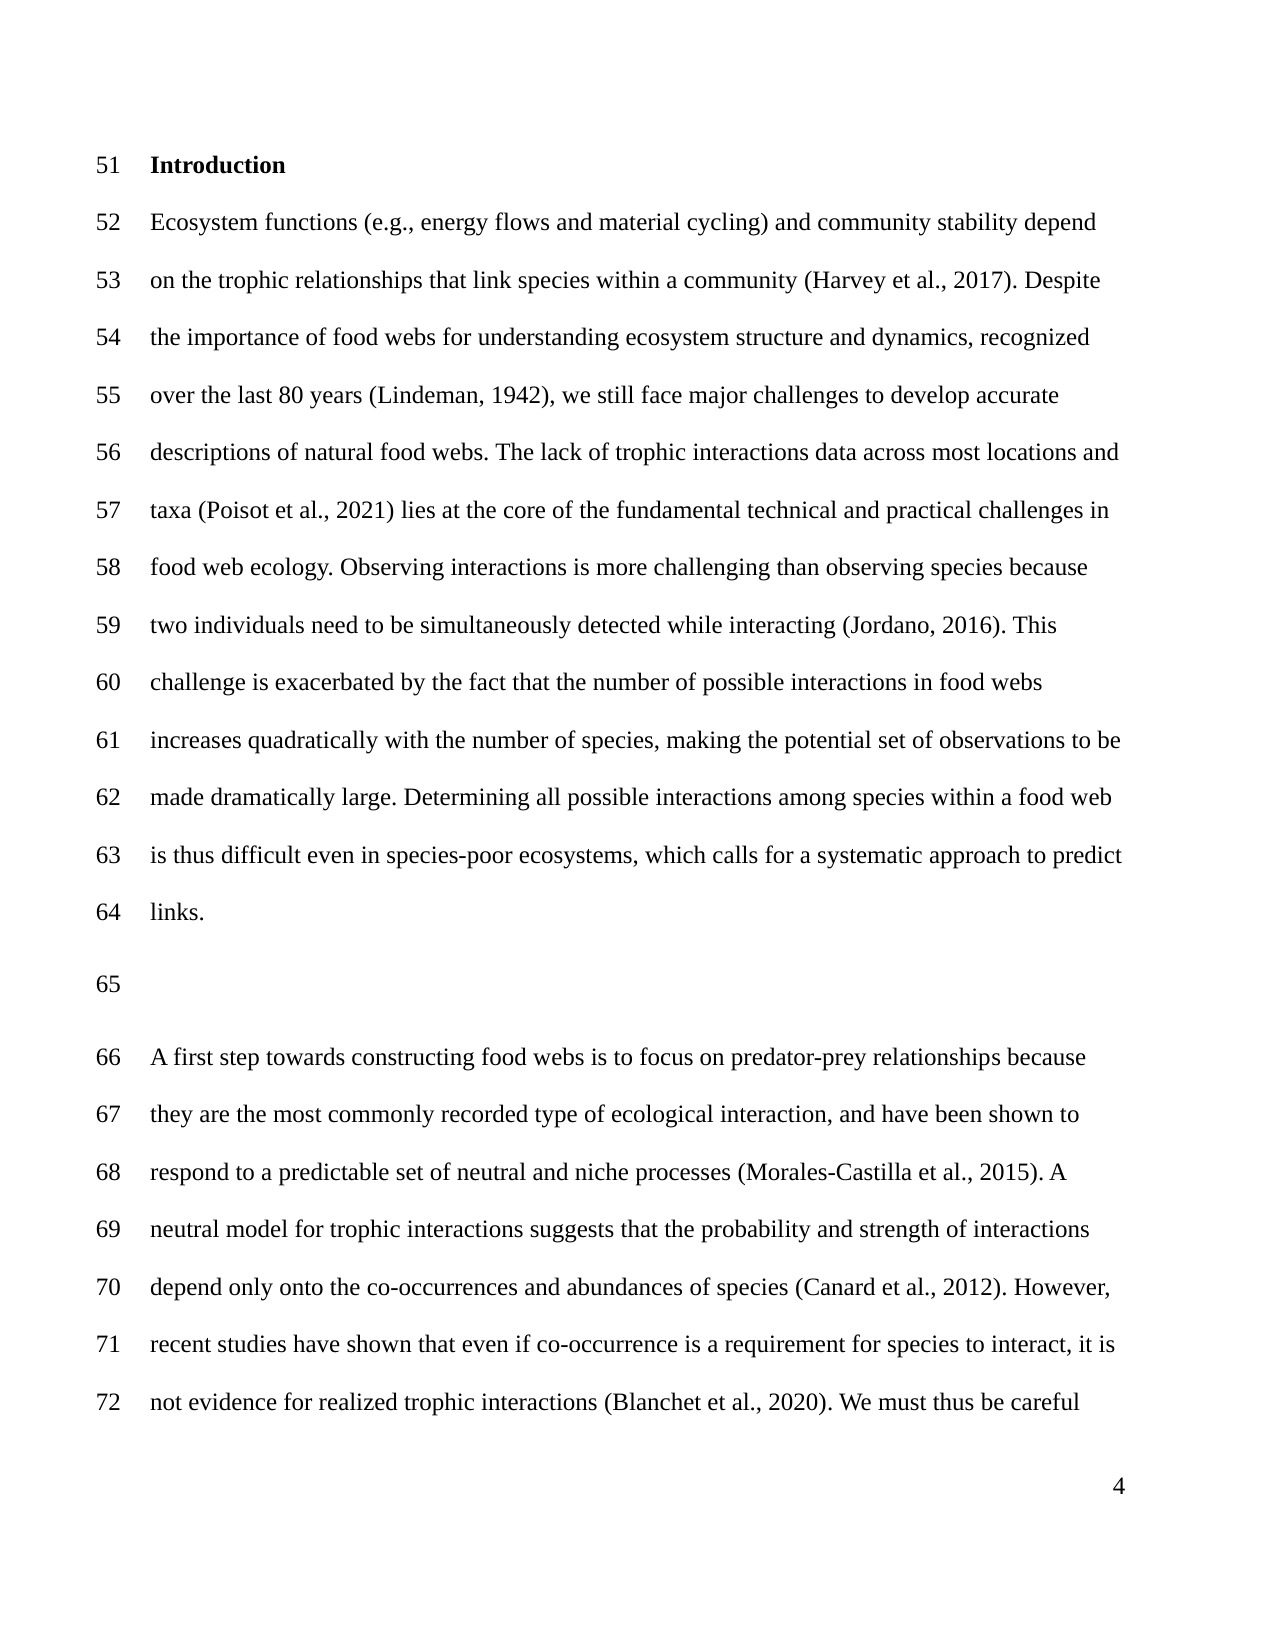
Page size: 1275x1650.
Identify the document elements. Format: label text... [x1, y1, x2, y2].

text A first step towards constructing food webs is to focus on predator-prey relationships because they are the most commonly recorded type of ecological interaction, and have been shown to respond to a predictable set of neutral and niche processes (Morales-Castilla et al., 2015). A neutral model for trophic interactions suggests that the probability and strength of interactions depend only onto the co-occurrences and abundances of species (Canard et al., 2012). However, recent studies have shown that even if co-occurrence is a requirement for species to interact, it is not evidence for realized trophic interactions (Blanchet et al., 2020). We must thus be careful [150, 1042, 1125, 1415]
text Ecosystem functions (e.g., energy flows and material cycling) and community stability depend on the trophic relationships that link species within a community (Harvey et al., 2017). Despite the importance of food webs for understanding ecosystem structure and dynamics, recognized over the last 80 years (Lindeman, 1942), we still face major challenges to develop accurate descriptions of natural food webs. The lack of trophic interactions data across most locations and taxa (Poisot et al., 2021) lies at the core of the fundamental technical and practical challenges in food web ecology. Observing interactions is more challenging than observing species because two individuals need to be simultaneously detected while interacting (Jordano, 2016). This challenge is exacerbated by the fact that the number of possible interactions in food webs increases quadratically with the number of species, making the potential set of observations to be made dramatically large. Determining all possible interactions among species within a food web is thus difficult even in species-poor ecosystems, which calls for a systematic approach to predict links. [150, 207, 1125, 926]
text Introduction [150, 150, 1125, 179]
